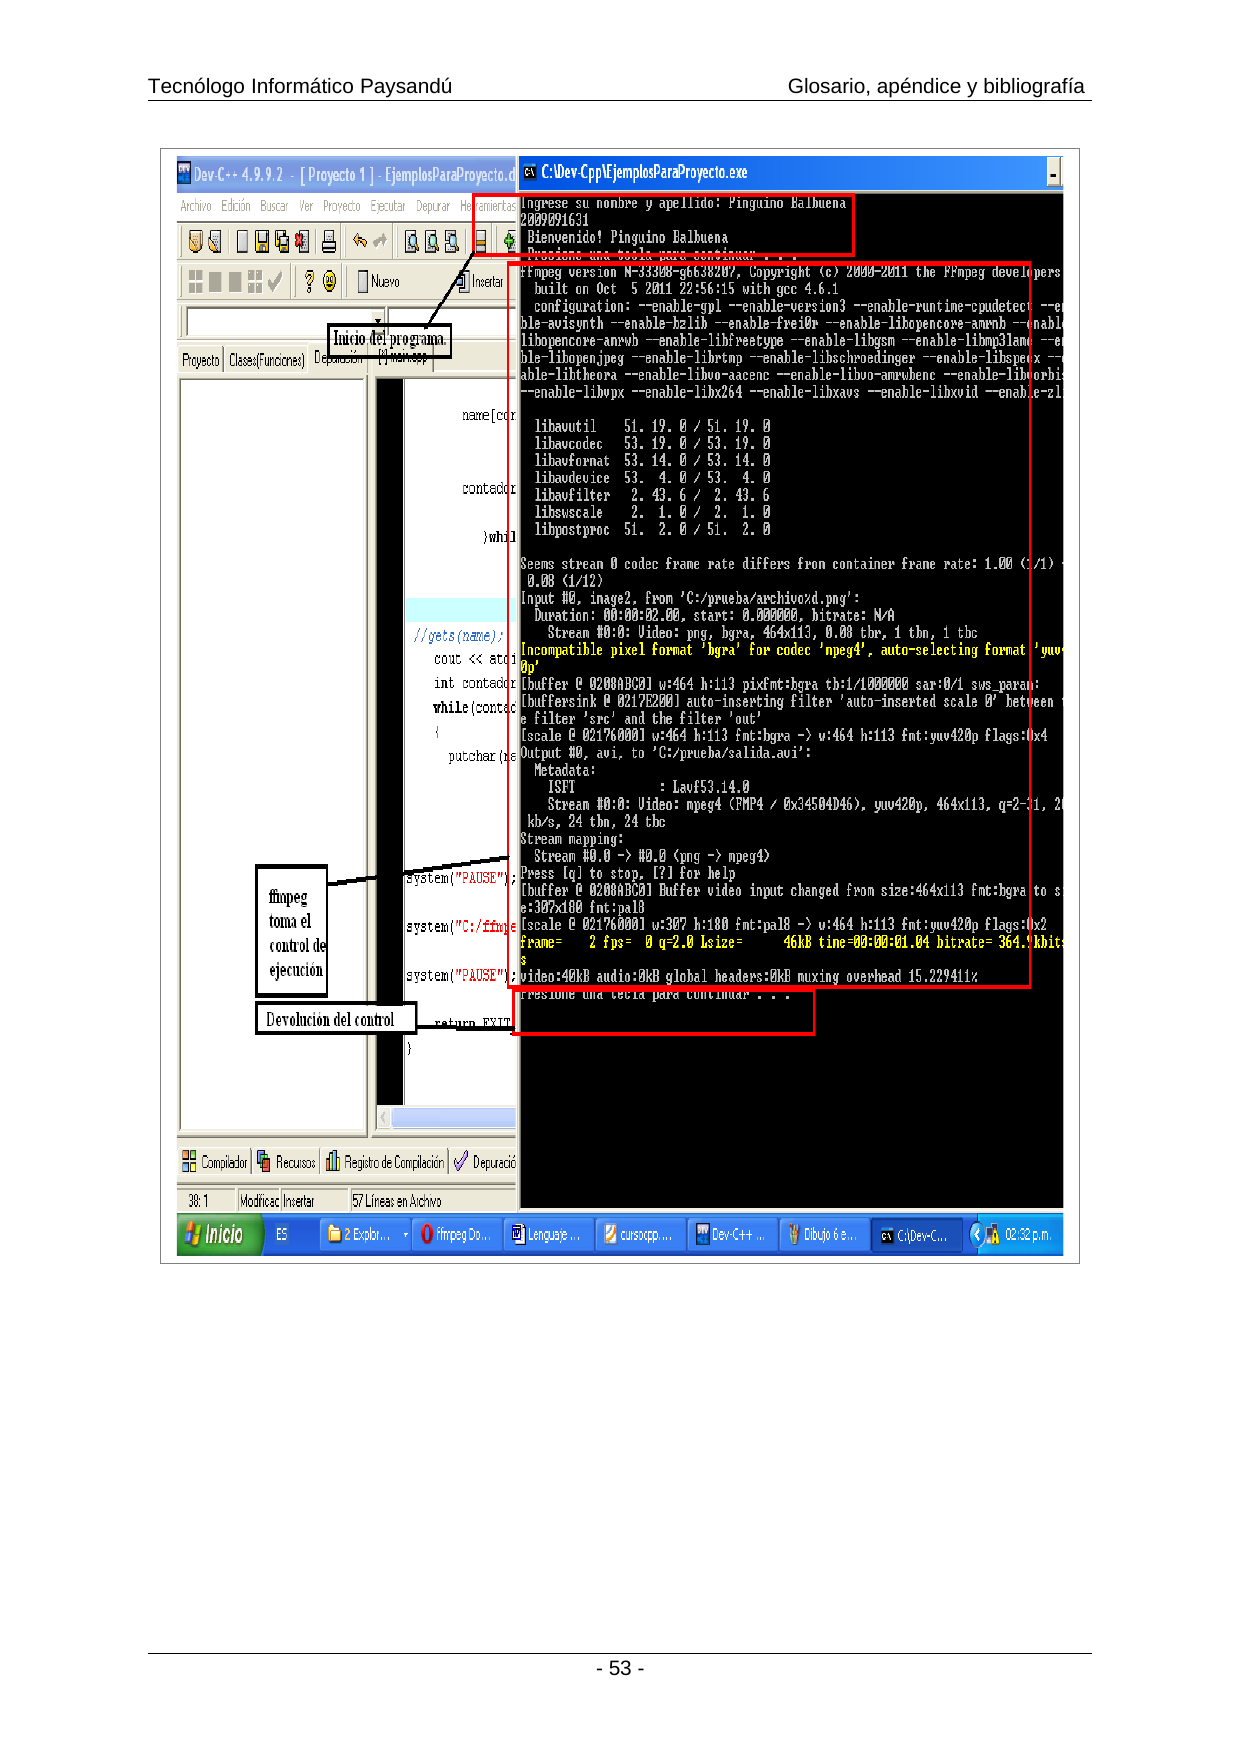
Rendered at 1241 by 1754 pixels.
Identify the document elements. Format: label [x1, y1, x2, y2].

picture [176, 156, 1064, 1256]
